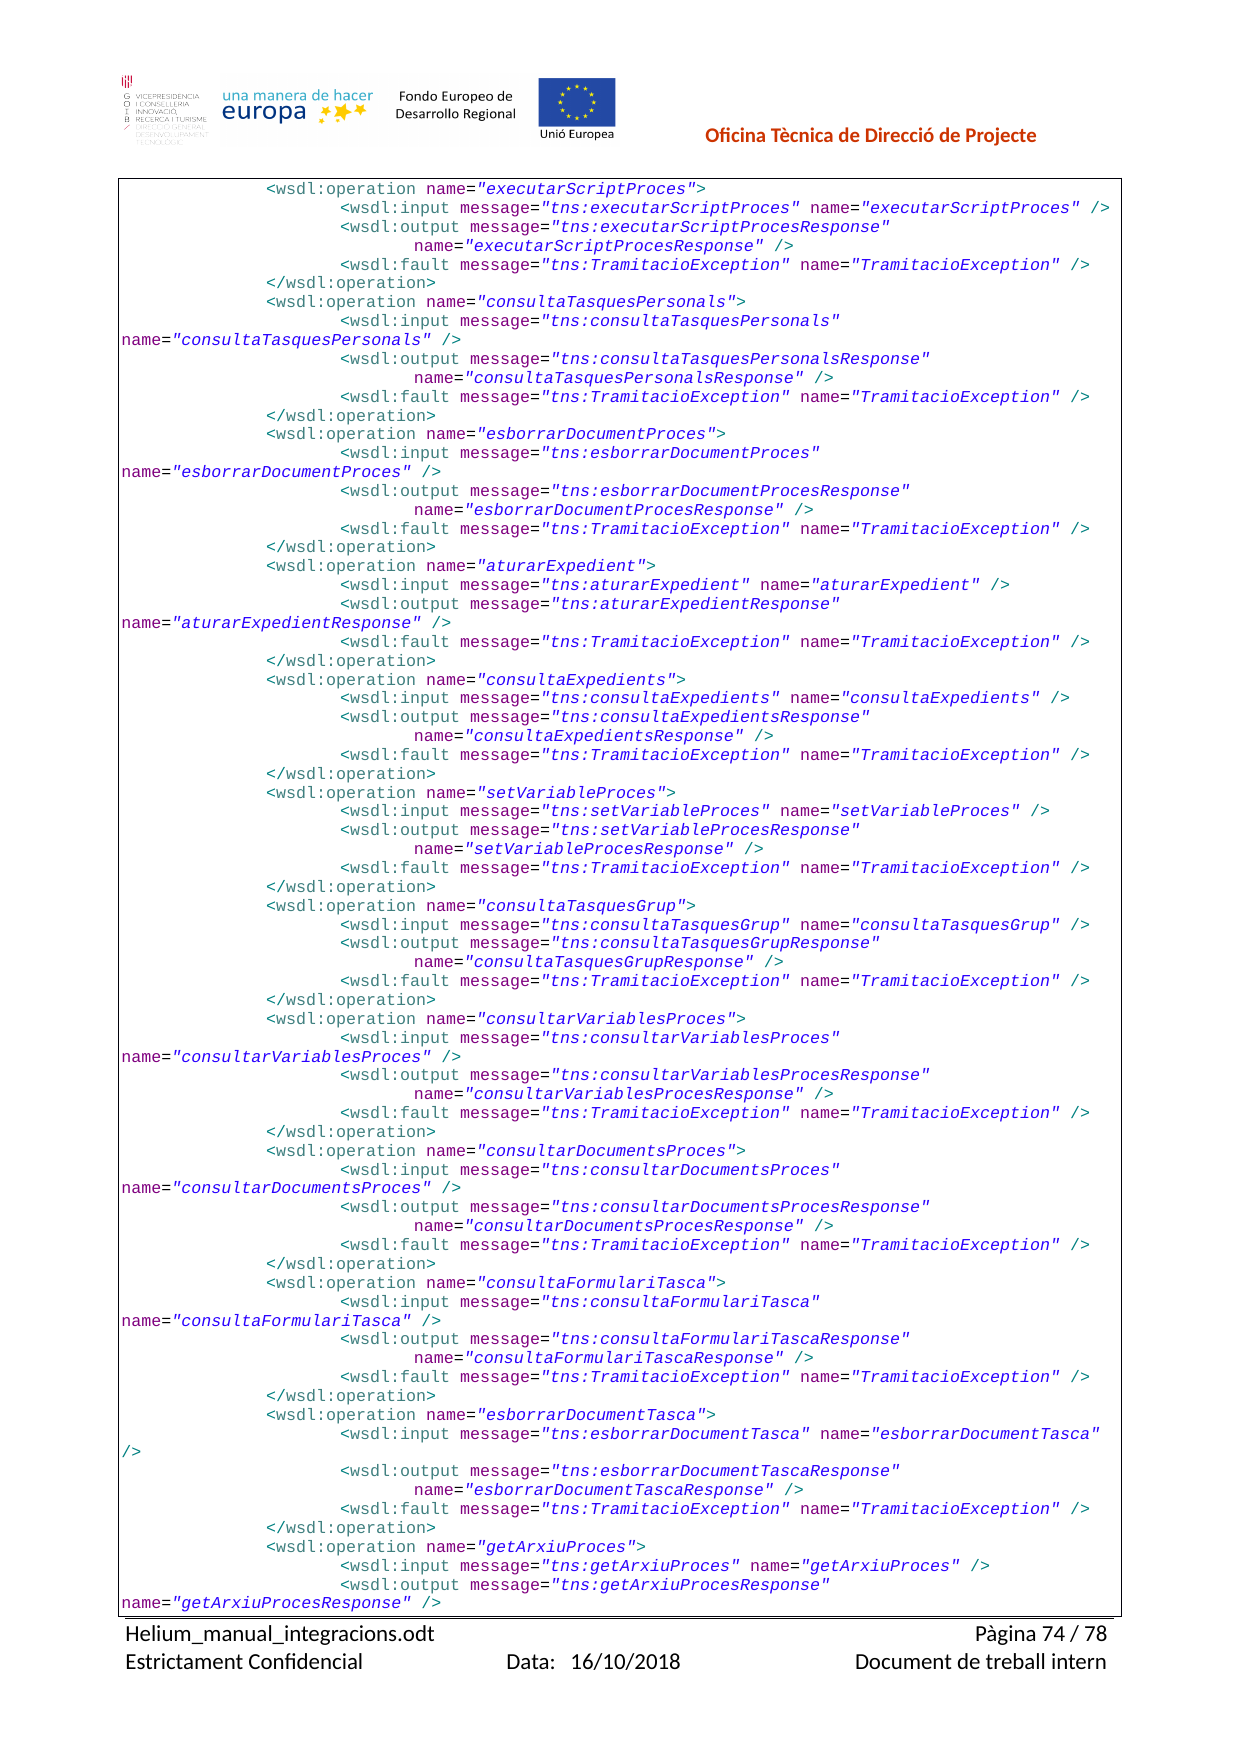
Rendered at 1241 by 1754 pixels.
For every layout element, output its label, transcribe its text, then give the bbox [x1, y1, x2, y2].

text <wsdl:fault message="tns:TramitacioException" name="TramitacioException" /> [119, 253, 1121, 272]
text <wsdl:output message="tns:esborrarDocumentTascaResponse" [119, 1460, 1121, 1479]
text <wsdl:operation name="consultaExpedients"> [119, 668, 1121, 687]
text </wsdl:operation> [119, 1120, 1121, 1139]
text <wsdl:fault message="tns:TramitacioException" name="TramitacioException" /> [119, 856, 1121, 875]
text <wsdl:fault message="tns:TramitacioException" name="TramitacioException" /> [119, 969, 1121, 988]
text <wsdl:output message="tns:consultarDocumentsProcesResponse" [119, 1196, 1121, 1215]
text </wsdl:operation> [119, 1516, 1121, 1535]
text <wsdl:fault message="tns:TramitacioException" name="TramitacioException" /> [119, 630, 1121, 649]
text <wsdl:operation name="consultarDocumentsProces"> [119, 1139, 1121, 1158]
text name="esborrarDocumentProcesResponse" /> [119, 498, 1121, 517]
text <wsdl:output message="tns:consultaTasquesGrupResponse" [119, 932, 1121, 951]
text </wsdl:operation> [119, 536, 1121, 555]
text </wsdl:operation> [119, 1384, 1121, 1403]
text name="setVariableProcesResponse" /> [119, 838, 1121, 856]
text <wsdl:input message="tns:executarScriptProces" name="executarScriptProces" /> [119, 197, 1121, 215]
text </wsdl:operation> [119, 1252, 1121, 1271]
text <wsdl:input message="tns:consultaExpedients" name="consultaExpedients" /> [119, 687, 1121, 706]
text <wsdl:input message="tns:setVariableProces" name="setVariableProces" /> [119, 800, 1121, 819]
text <wsdl:input message="tns:getArxiuProces" name="getArxiuProces" /> [119, 1554, 1121, 1573]
text <wsdl:output message="tns:aturarExpedientResponse" name="aturarExpedientResponse" /> [119, 592, 1121, 630]
text <wsdl:operation name="aturarExpedient"> [119, 555, 1121, 574]
text <wsdl:operation name="getArxiuProces"> [119, 1535, 1121, 1554]
text <wsdl:fault message="tns:TramitacioException" name="TramitacioException" /> [119, 1102, 1121, 1120]
text </wsdl:operation> [119, 875, 1121, 894]
text </wsdl:operation> [119, 762, 1121, 781]
text <wsdl:fault message="tns:TramitacioException" name="TramitacioException" /> [119, 385, 1121, 404]
text <wsdl:output message="tns:consultaTasquesPersonalsResponse" [119, 347, 1121, 366]
text <wsdl:operation name="executarScriptProces"> [119, 179, 1121, 197]
text <wsdl:operation name="esborrarDocumentProces"> [119, 423, 1121, 442]
text <wsdl:input message="tns:consultaFormulariTasca" name="consultaFormulariTasca" /> [119, 1290, 1121, 1328]
picture [118, 73, 213, 147]
text <wsdl:output message="tns:consultaFormulariTascaResponse" [119, 1328, 1121, 1347]
text <wsdl:output message="tns:getArxiuProcesResponse" name="getArxiuProcesResponse" /> [119, 1573, 1121, 1616]
text <wsdl:input message="tns:consultaTasquesGrup" name="consultaTasquesGrup" /> [119, 913, 1121, 932]
text <wsdl:fault message="tns:TramitacioException" name="TramitacioException" /> [119, 1497, 1121, 1516]
text name="executarScriptProcesResponse" /> [119, 234, 1121, 253]
text <wsdl:fault message="tns:TramitacioException" name="TramitacioException" /> [119, 743, 1121, 762]
text name="consultaFormulariTascaResponse" /> [119, 1347, 1121, 1366]
text <wsdl:output message="tns:consultarVariablesProcesResponse" [119, 1064, 1121, 1083]
text name="consultarVariablesProcesResponse" /> [119, 1083, 1121, 1102]
text </wsdl:operation> [119, 988, 1121, 1007]
text </wsdl:operation> [119, 404, 1121, 423]
text <wsdl:input message="tns:consultarDocumentsProces" name="consultarDocumentsProces" /> [119, 1158, 1121, 1196]
text </wsdl:operation> [119, 649, 1121, 668]
picture [219, 73, 621, 147]
text <wsdl:output message="tns:setVariableProcesResponse" [119, 819, 1121, 838]
text <wsdl:operation name="consultaFormulariTasca"> [119, 1271, 1121, 1290]
text name="esborrarDocumentTascaResponse" /> [119, 1479, 1121, 1497]
text <wsdl:output message="tns:consultaExpedientsResponse" [119, 706, 1121, 724]
text name="consultaExpedientsResponse" /> [119, 724, 1121, 743]
text <wsdl:operation name="esborrarDocumentTasca"> [119, 1403, 1121, 1422]
text <wsdl:input message="tns:esborrarDocumentProces" name="esborrarDocumentProces" /> [119, 442, 1121, 479]
text name="consultarDocumentsProcesResponse" /> [119, 1215, 1121, 1233]
text <wsdl:input message="tns:esborrarDocumentTasca" name="esborrarDocumentTasca" /> [119, 1422, 1121, 1460]
text name="consultaTasquesGrupResponse" /> [119, 951, 1121, 969]
text <wsdl:fault message="tns:TramitacioException" name="TramitacioException" /> [119, 517, 1121, 536]
text <wsdl:output message="tns:esborrarDocumentProcesResponse" [119, 479, 1121, 498]
text <wsdl:fault message="tns:TramitacioException" name="TramitacioException" /> [119, 1366, 1121, 1384]
text name="consultaTasquesPersonalsResponse" /> [119, 366, 1121, 385]
text <wsdl:input message="tns:consultarVariablesProces" name="consultarVariablesProces" /> [119, 1026, 1121, 1064]
text <wsdl:fault message="tns:TramitacioException" name="TramitacioException" /> [119, 1233, 1121, 1252]
text <wsdl:input message="tns:consultaTasquesPersonals" name="consultaTasquesPersonals" /> [119, 310, 1121, 347]
text <wsdl:operation name="consultaTasquesPersonals"> [119, 291, 1121, 310]
text <wsdl:input message="tns:aturarExpedient" name="aturarExpedient" /> [119, 574, 1121, 592]
text <wsdl:operation name="consultaTasquesGrup"> [119, 894, 1121, 913]
text </wsdl:operation> [119, 272, 1121, 291]
text <wsdl:output message="tns:executarScriptProcesResponse" [119, 215, 1121, 234]
text <wsdl:operation name="setVariableProces"> [119, 781, 1121, 800]
text <wsdl:operation name="consultarVariablesProces"> [119, 1007, 1121, 1026]
